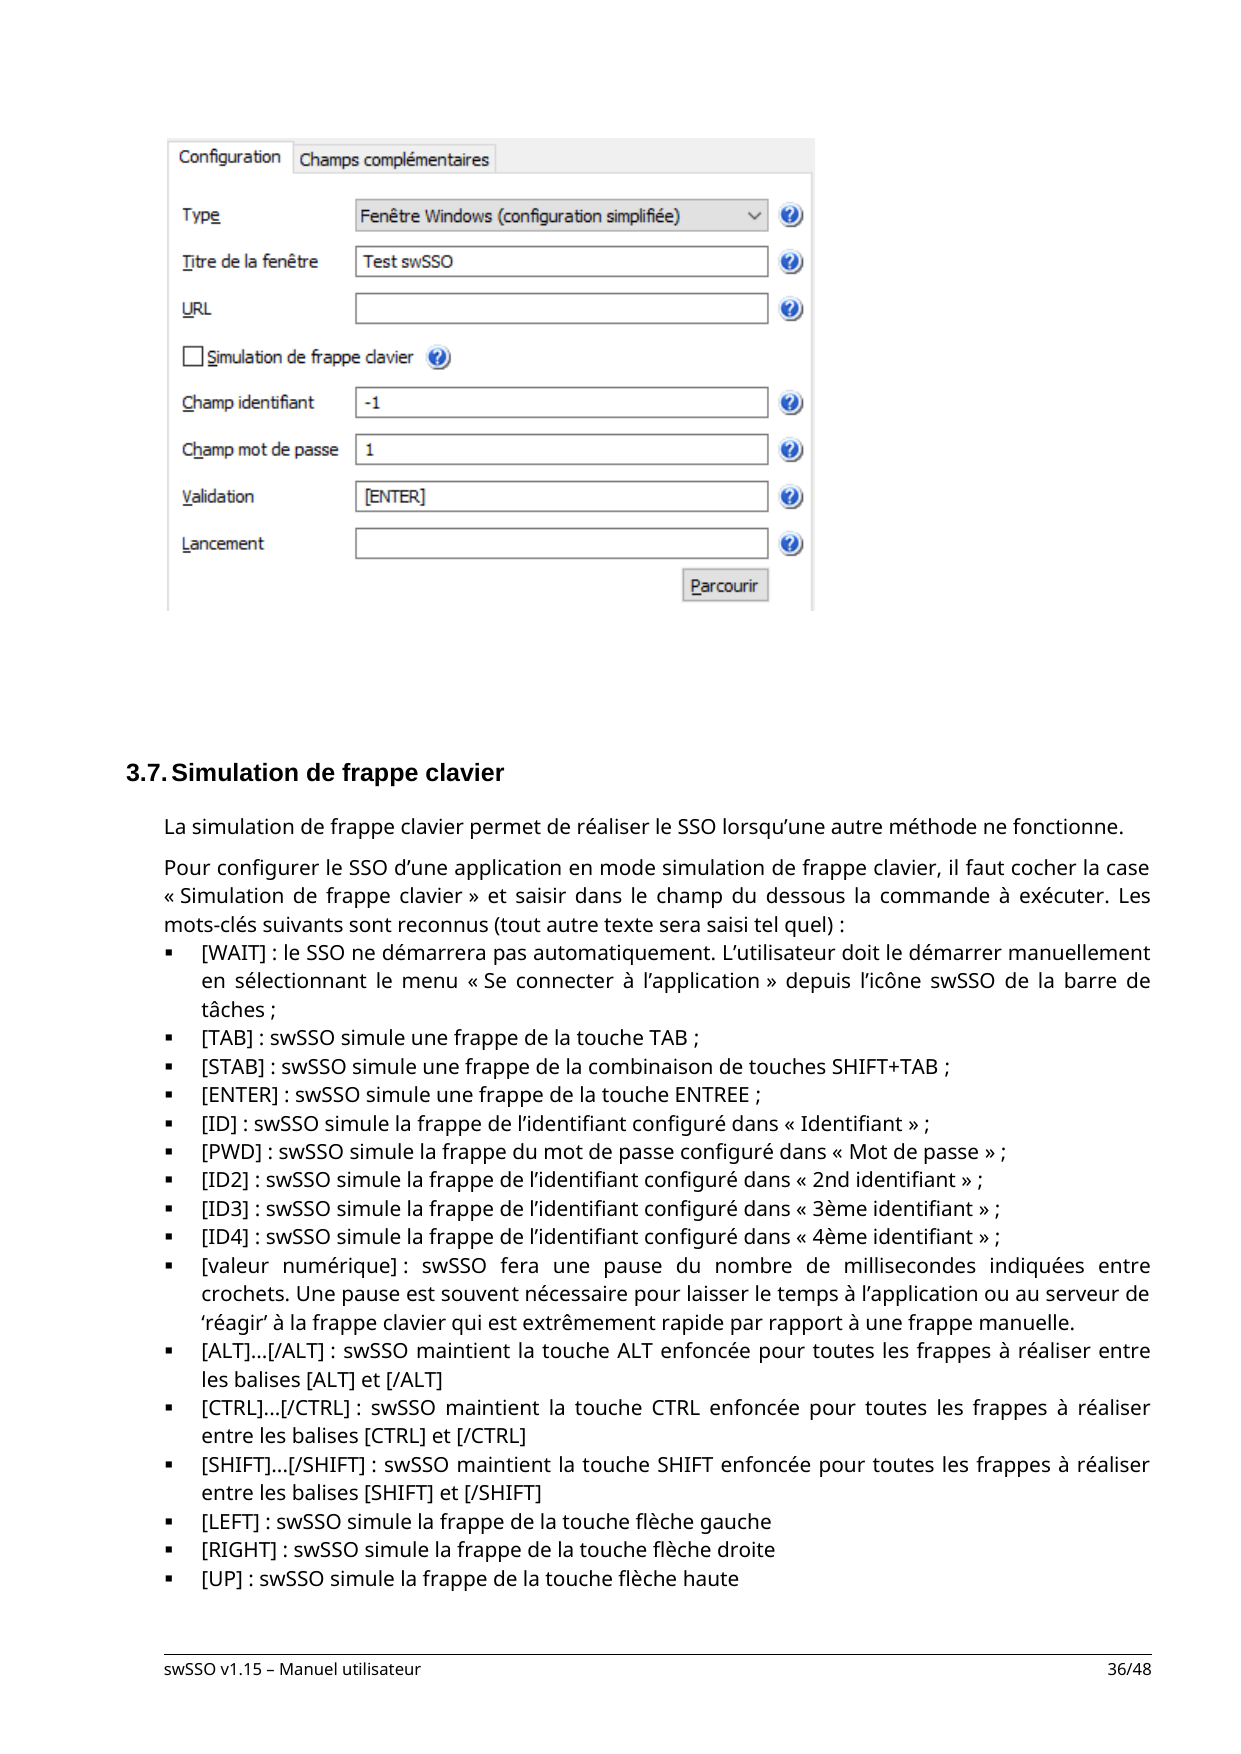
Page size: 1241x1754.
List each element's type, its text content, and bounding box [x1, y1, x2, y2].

list [PWD] : swSSO simule la frappe du mot de passe configuré dans « Mot de passe » ; [164, 1137, 1152, 1166]
list [ALT]...[/ALT] : swSSO maintient la touche ALT enfoncée pour toutes les frappes à réaliser entre les balises [ALT] et [/ALT] [164, 1336, 1152, 1393]
list [ID4] : swSSO simule la frappe de l’identifiant configuré dans « 4ème identifiant » ; [164, 1222, 1152, 1251]
text La simulation de frappe clavier permet de réaliser le SSO lorsqu’une autre méthode ne fonctionne. [164, 812, 1152, 840]
list [ID] : swSSO simule la frappe de l’identifiant configuré dans « Identifiant » ; [164, 1109, 1152, 1137]
text Pour configurer le SSO d’une application en mode simulation de frappe clavier, il faut cocher la case « Simulation de frappe clavier » et saisir dans le champ du dessous la commande à exécuter. Les mots-clés suivants sont reconnus (tout autre texte sera saisi tel quel) : [164, 853, 1152, 938]
list [ID3] : swSSO simule la frappe de l’identifiant configuré dans « 3ème identifiant » ; [164, 1194, 1152, 1222]
list [WAIT] : le SSO ne démarrera pas automatiquement. L’utilisateur doit le démarrer manuellement en sélectionnant le menu « Se connecter à l’application » depuis l’icône swSSO de la barre de tâches ; [164, 938, 1152, 1023]
list [ID2] : swSSO simule la frappe de l’identifiant configuré dans « 2nd identifiant » ; [164, 1166, 1152, 1194]
list [LEFT] : swSSO simule la frappe de la touche flèche gauche [164, 1507, 1152, 1535]
subtitle Simulation de frappe clavier [126, 758, 1152, 787]
list [ENTER] : swSSO simule une frappe de la touche ENTREE ; [164, 1080, 1152, 1109]
list [TAB] : swSSO simule une frappe de la touche TAB ; [164, 1023, 1152, 1052]
list [CTRL]...[/CTRL] : swSSO maintient la touche CTRL enfoncée pour toutes les frappes à réaliser entre les balises [CTRL] et [/CTRL] [164, 1393, 1152, 1450]
list [valeur numérique] : swSSO fera une pause du nombre de millisecondes indiquées entre crochets. Une pause est souvent nécessaire pour laisser le temps à l’application ou au serveur de ‘réagir’ à la frappe clavier qui est extrêmement rapide par rapport à une frappe manuelle. [164, 1251, 1152, 1336]
list [UP] : swSSO simule la frappe de la touche flèche haute [164, 1564, 1152, 1592]
list [STAB] : swSSO simule une frappe de la combinaison de touches SHIFT+TAB ; [164, 1052, 1152, 1080]
list [RIGHT] : swSSO simule la frappe de la touche flèche droite [164, 1535, 1152, 1564]
picture [166, 138, 816, 611]
list [SHIFT]...[/SHIFT] : swSSO maintient la touche SHIFT enfoncée pour toutes les frappes à réaliser entre les balises [SHIFT] et [/SHIFT] [164, 1450, 1152, 1507]
